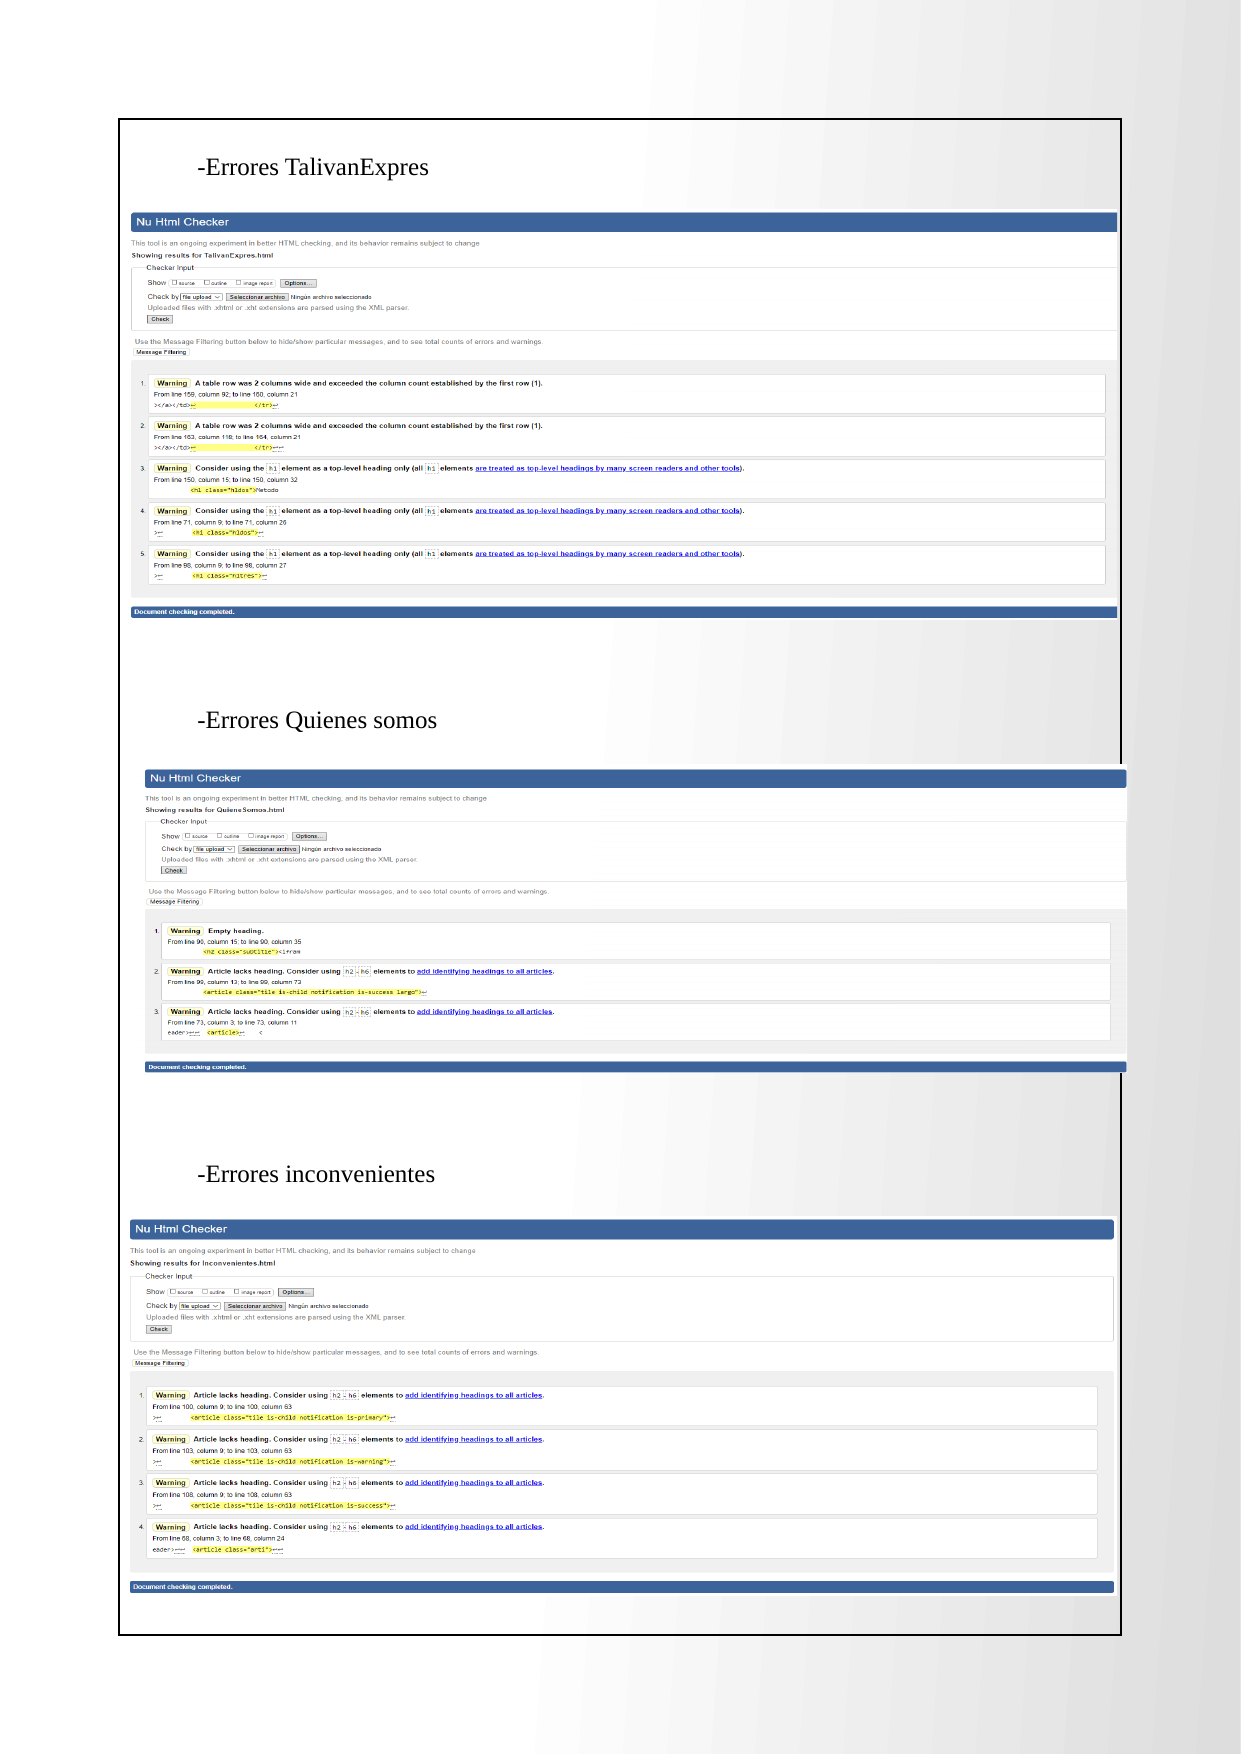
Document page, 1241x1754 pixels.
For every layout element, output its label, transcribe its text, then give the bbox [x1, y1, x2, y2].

text -Errores TalivanExpres [123, 152, 1117, 181]
picture [123, 209, 1118, 620]
picture [123, 1216, 1118, 1596]
text -Errores Quienes somos [123, 706, 1117, 734]
text -Errores inconvenientes [123, 1159, 1117, 1188]
picture [133, 764, 1128, 1073]
